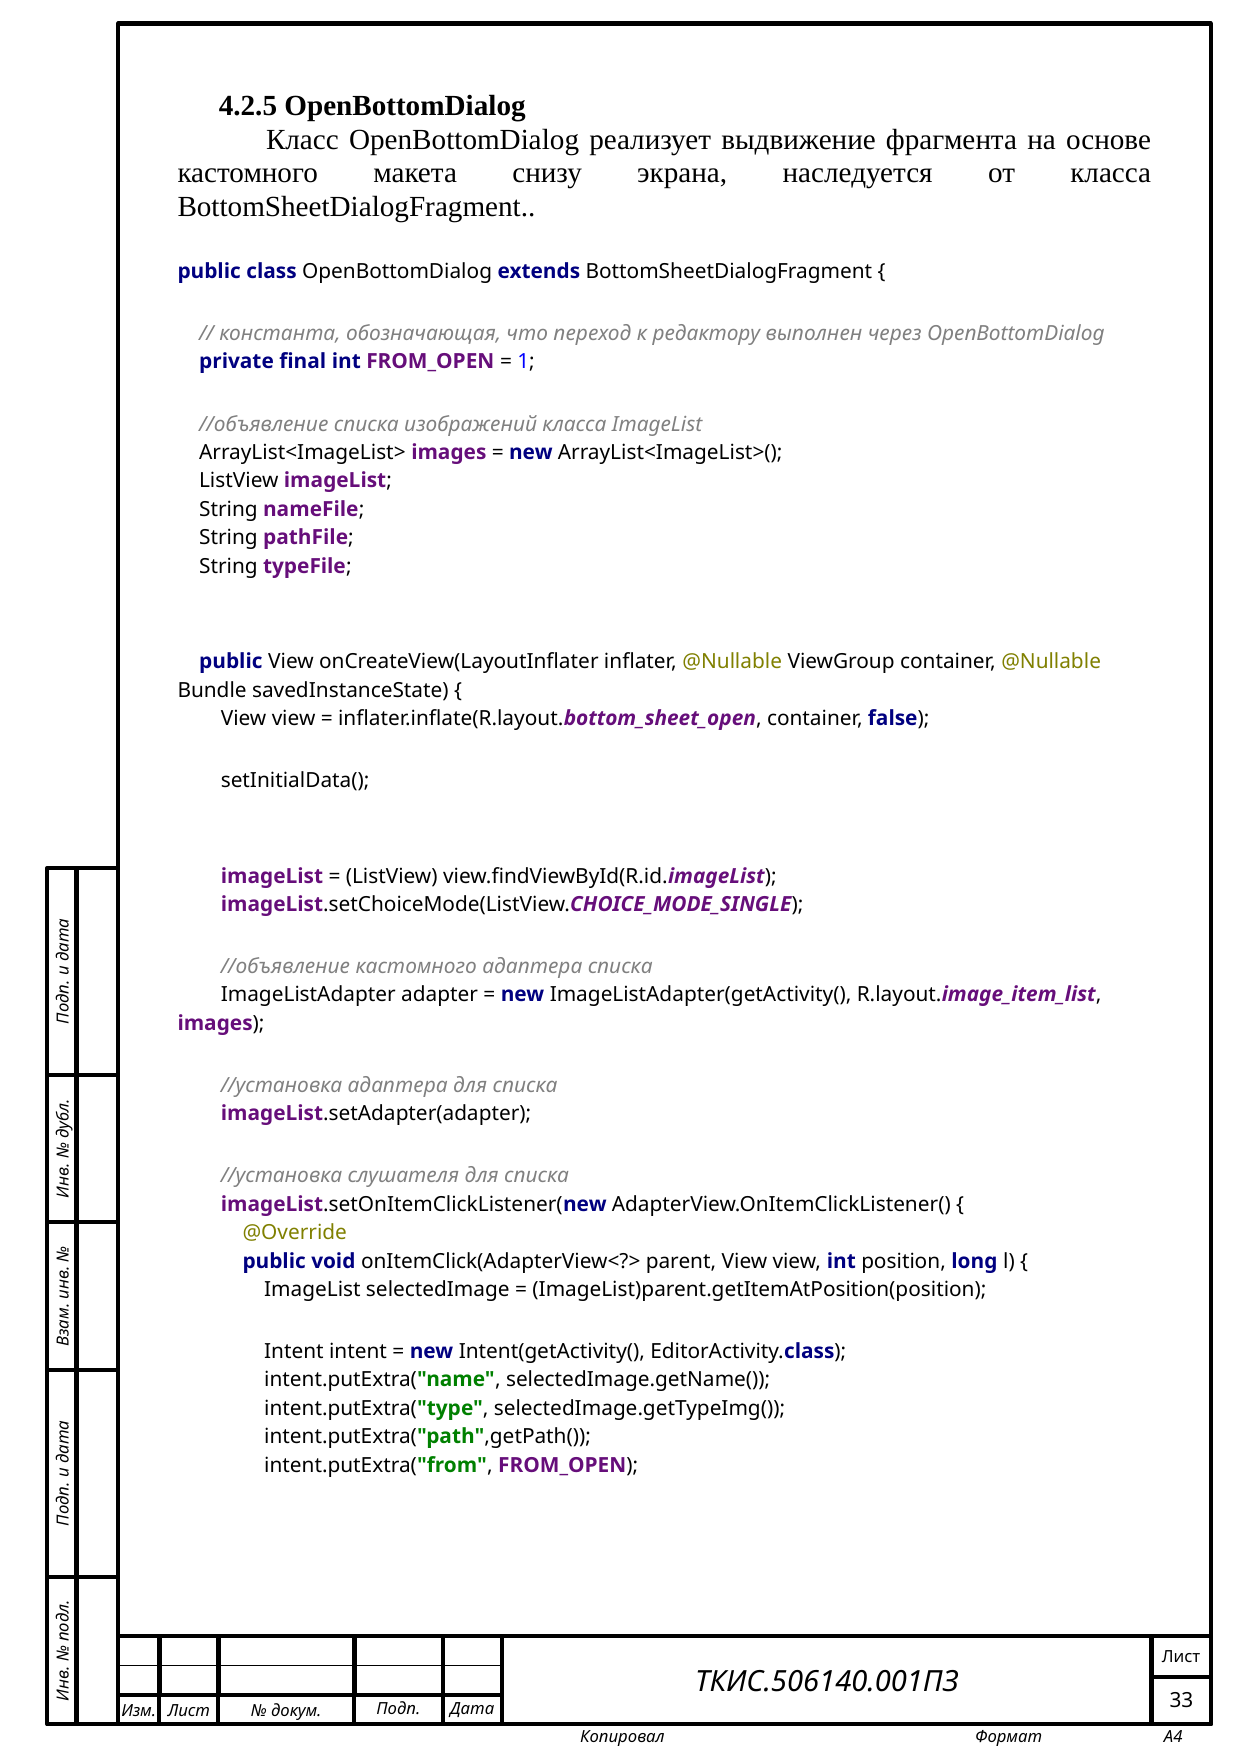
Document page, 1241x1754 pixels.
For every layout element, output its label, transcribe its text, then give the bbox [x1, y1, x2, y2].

subtitle OpenBottomDialog [218, 88, 1152, 122]
text Класс OpenBottomDialog реализует выдвижение фрагмента на основе кастомного макета снизу экрана, наследуется от класса BottomSheetDialogFragment.. [177, 122, 1152, 223]
